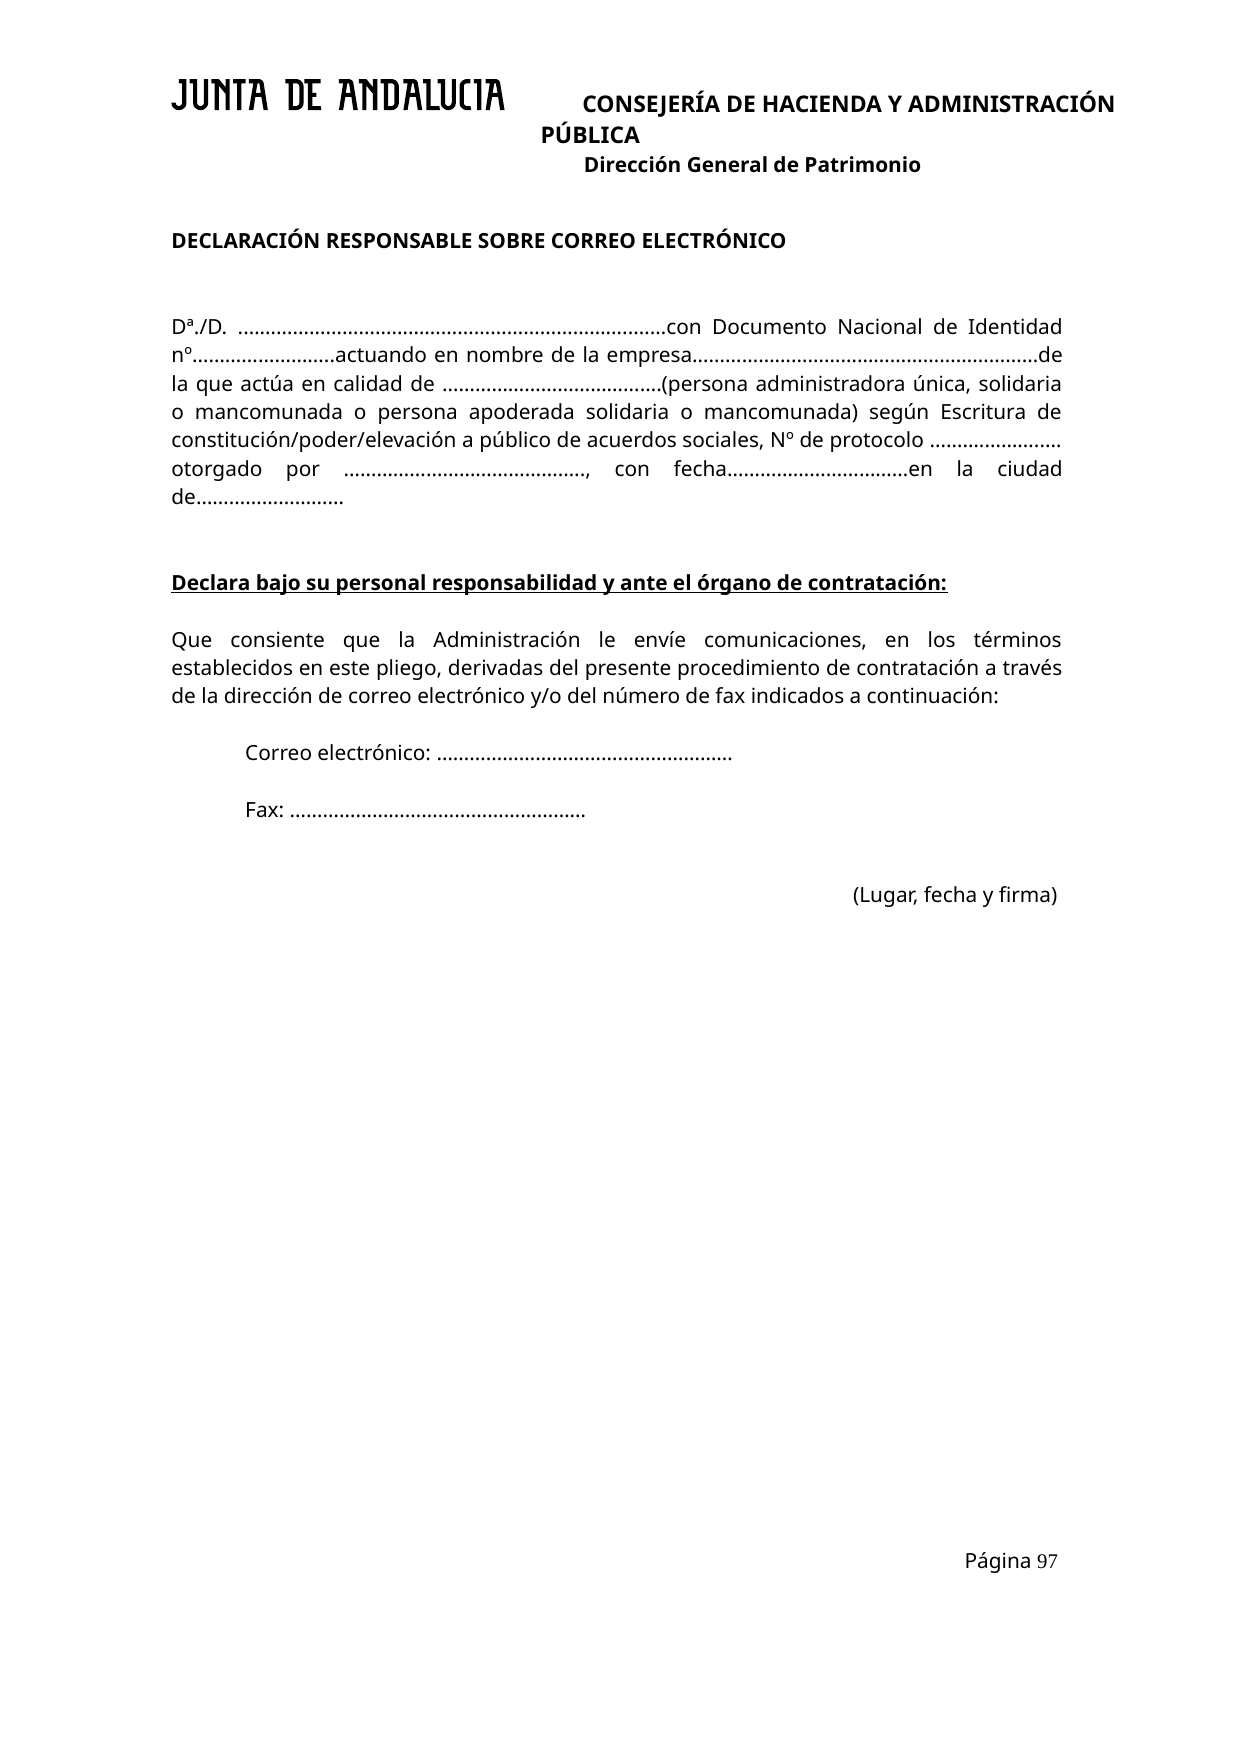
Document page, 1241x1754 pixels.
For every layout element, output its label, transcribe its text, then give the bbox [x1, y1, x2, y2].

text (Lugar, fecha y firma) [171, 881, 1063, 909]
text Declara bajo su personal responsabilidad y ante el órgano de contratación: [171, 568, 1063, 596]
text Dª./D. .……………………………………………………………..……con Documento Nacional de Identidad nº……………………..actuando en nombre de la empresa………………………………………………………de la que actúa en calidad de ………………………………….(persona administradora única, solidaria o mancomunada o persona apoderada solidaria o mancomunada) según Escritura de constitución/poder/elevación a público de acuerdos sociales, Nº de protocolo ……….………..…otorgado por …………………………………….., con fecha……………………………en la ciudad de……………………… [171, 312, 1063, 511]
text Correo electrónico: ……………………………………………… [171, 738, 1063, 767]
text Fax: ……………………………………………… [171, 795, 1063, 824]
text DECLARACIÓN RESPONSABLE SOBRE CORREO ELECTRÓNICO [171, 227, 1063, 255]
list Que consiente que la Administración le envíe comunicaciones, en los términos establecidos en este pliego, derivadas del presente procedimiento de contratación a través de la dirección de correo electrónico y/o del número de fax indicados a continuación: [171, 625, 1063, 710]
